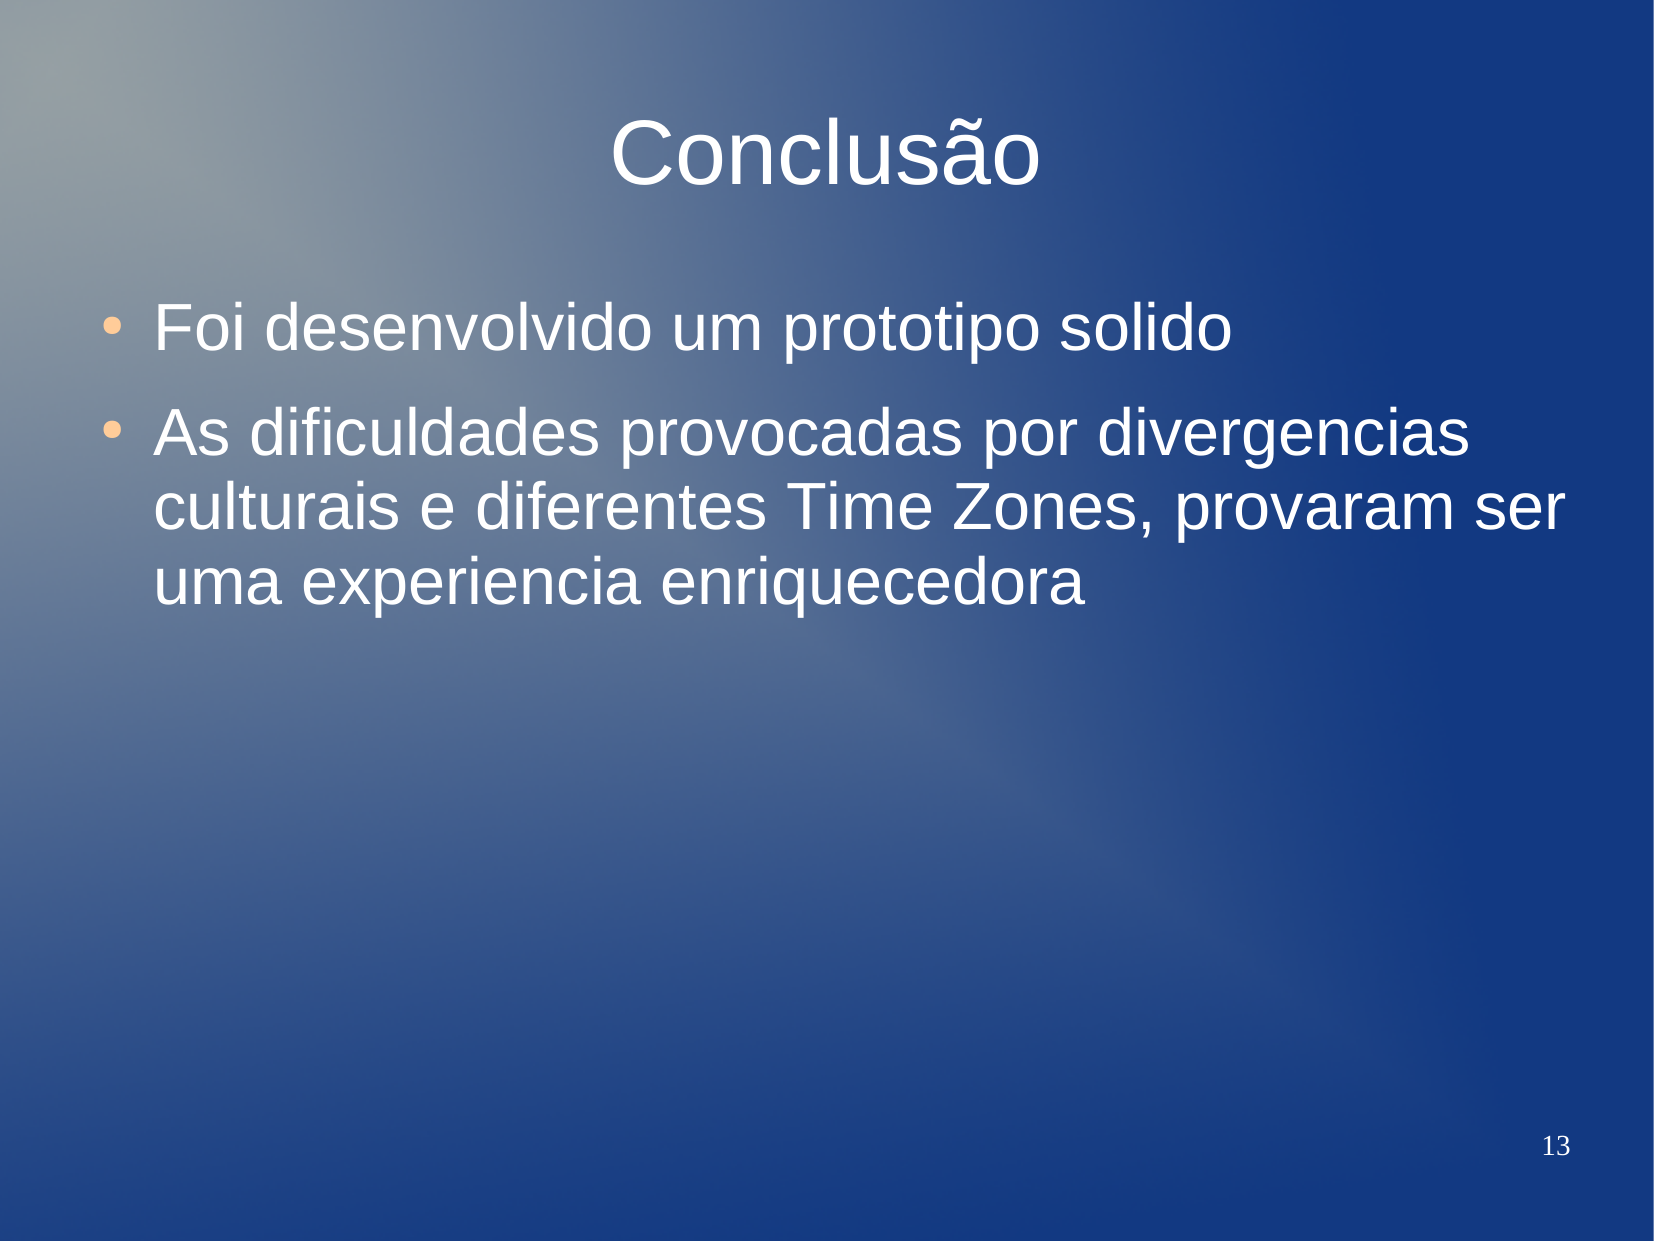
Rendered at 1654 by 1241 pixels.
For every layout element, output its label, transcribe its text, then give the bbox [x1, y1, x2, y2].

picture [0, 0, 1654, 1241]
list Foi desenvolvido um prototipo solido As dificuldades provocadas por divergencias culturais e diferentes Time Zones, provaram ser uma experiencia enriquecedora [82, 290, 1571, 1109]
title Conclusão [82, 49, 1571, 257]
